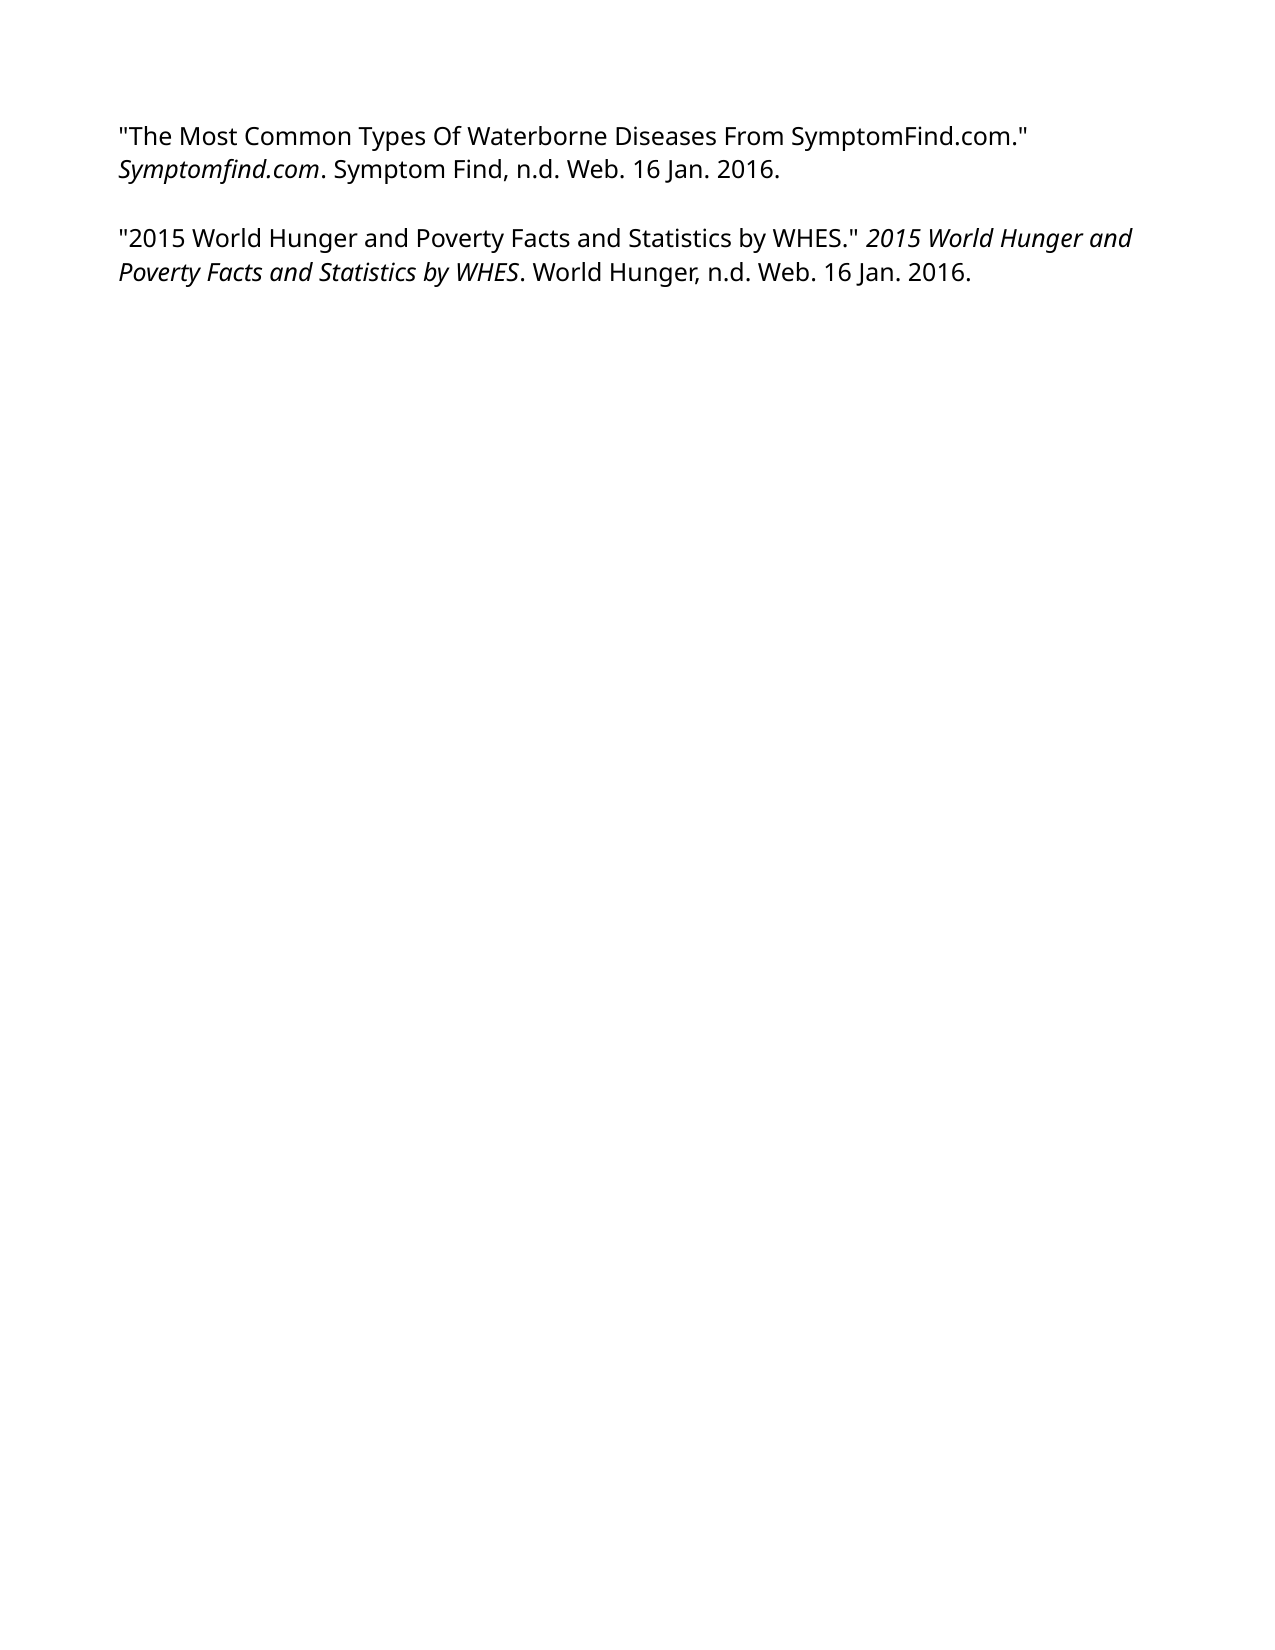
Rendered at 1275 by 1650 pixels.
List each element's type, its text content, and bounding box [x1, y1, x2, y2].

text "2015 World Hunger and Poverty Facts and Statistics by WHES." 2015 World Hunger and Poverty Facts and Statistics by WHES. World Hunger, n.d. Web. 16 Jan. 2016. [118, 220, 1157, 288]
text "The Most Common Types Of Waterborne Diseases From SymptomFind.com." Symptomfind.com. Symptom Find, n.d. Web. 16 Jan. 2016. [118, 118, 1157, 186]
